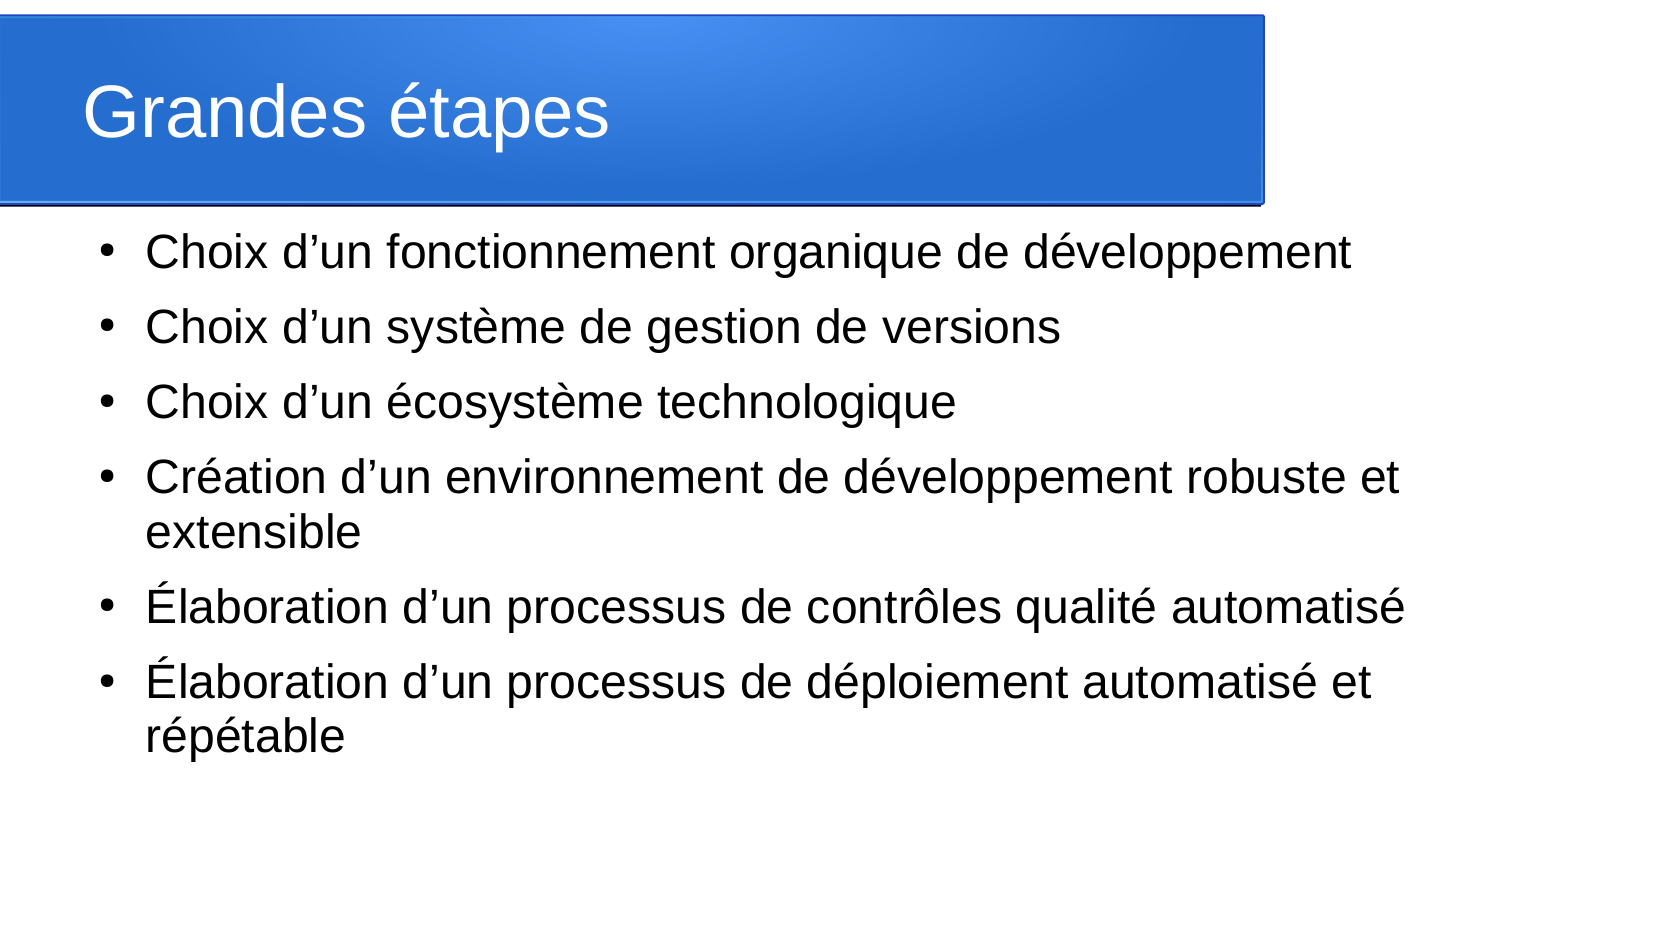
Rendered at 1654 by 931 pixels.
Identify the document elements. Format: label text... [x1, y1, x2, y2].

title Grandes étapes [82, 35, 1235, 189]
list Choix d’un fonctionnement organique de développement Choix d’un système de gestion de versions Choix d’un écosystème technologique Création d’un environnement de développement robuste et extensible Élaboration d’un processus de contrôles qualité automatisé Élaboration d’un processus de déploiement automatisé et répétable [82, 224, 1571, 764]
